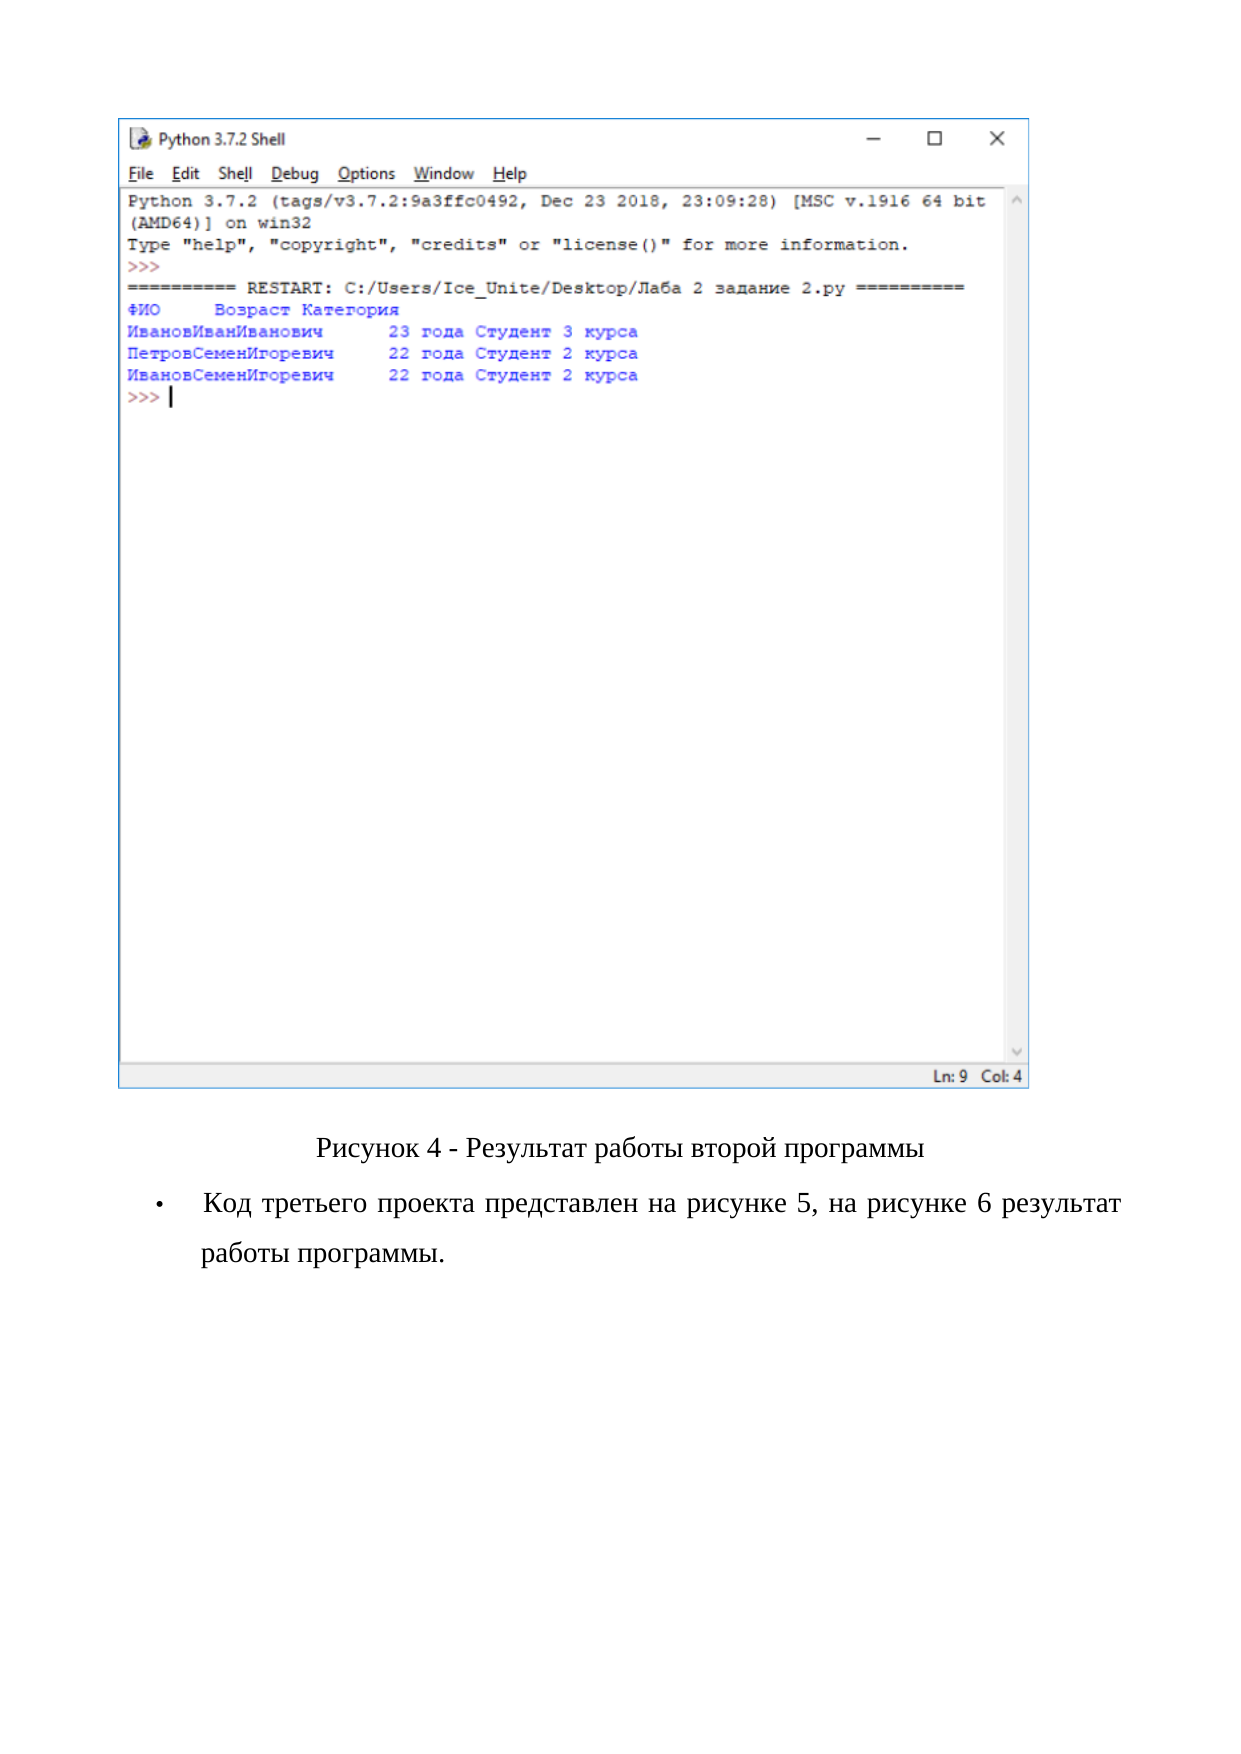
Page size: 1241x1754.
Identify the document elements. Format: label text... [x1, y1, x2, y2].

list Код третьего проекта представлен на рисунке 5, на рисунке 6 результат работы программы. [156, 1185, 1122, 1268]
text Рисунок 4 - Результат работы второй программы [118, 1130, 1122, 1164]
